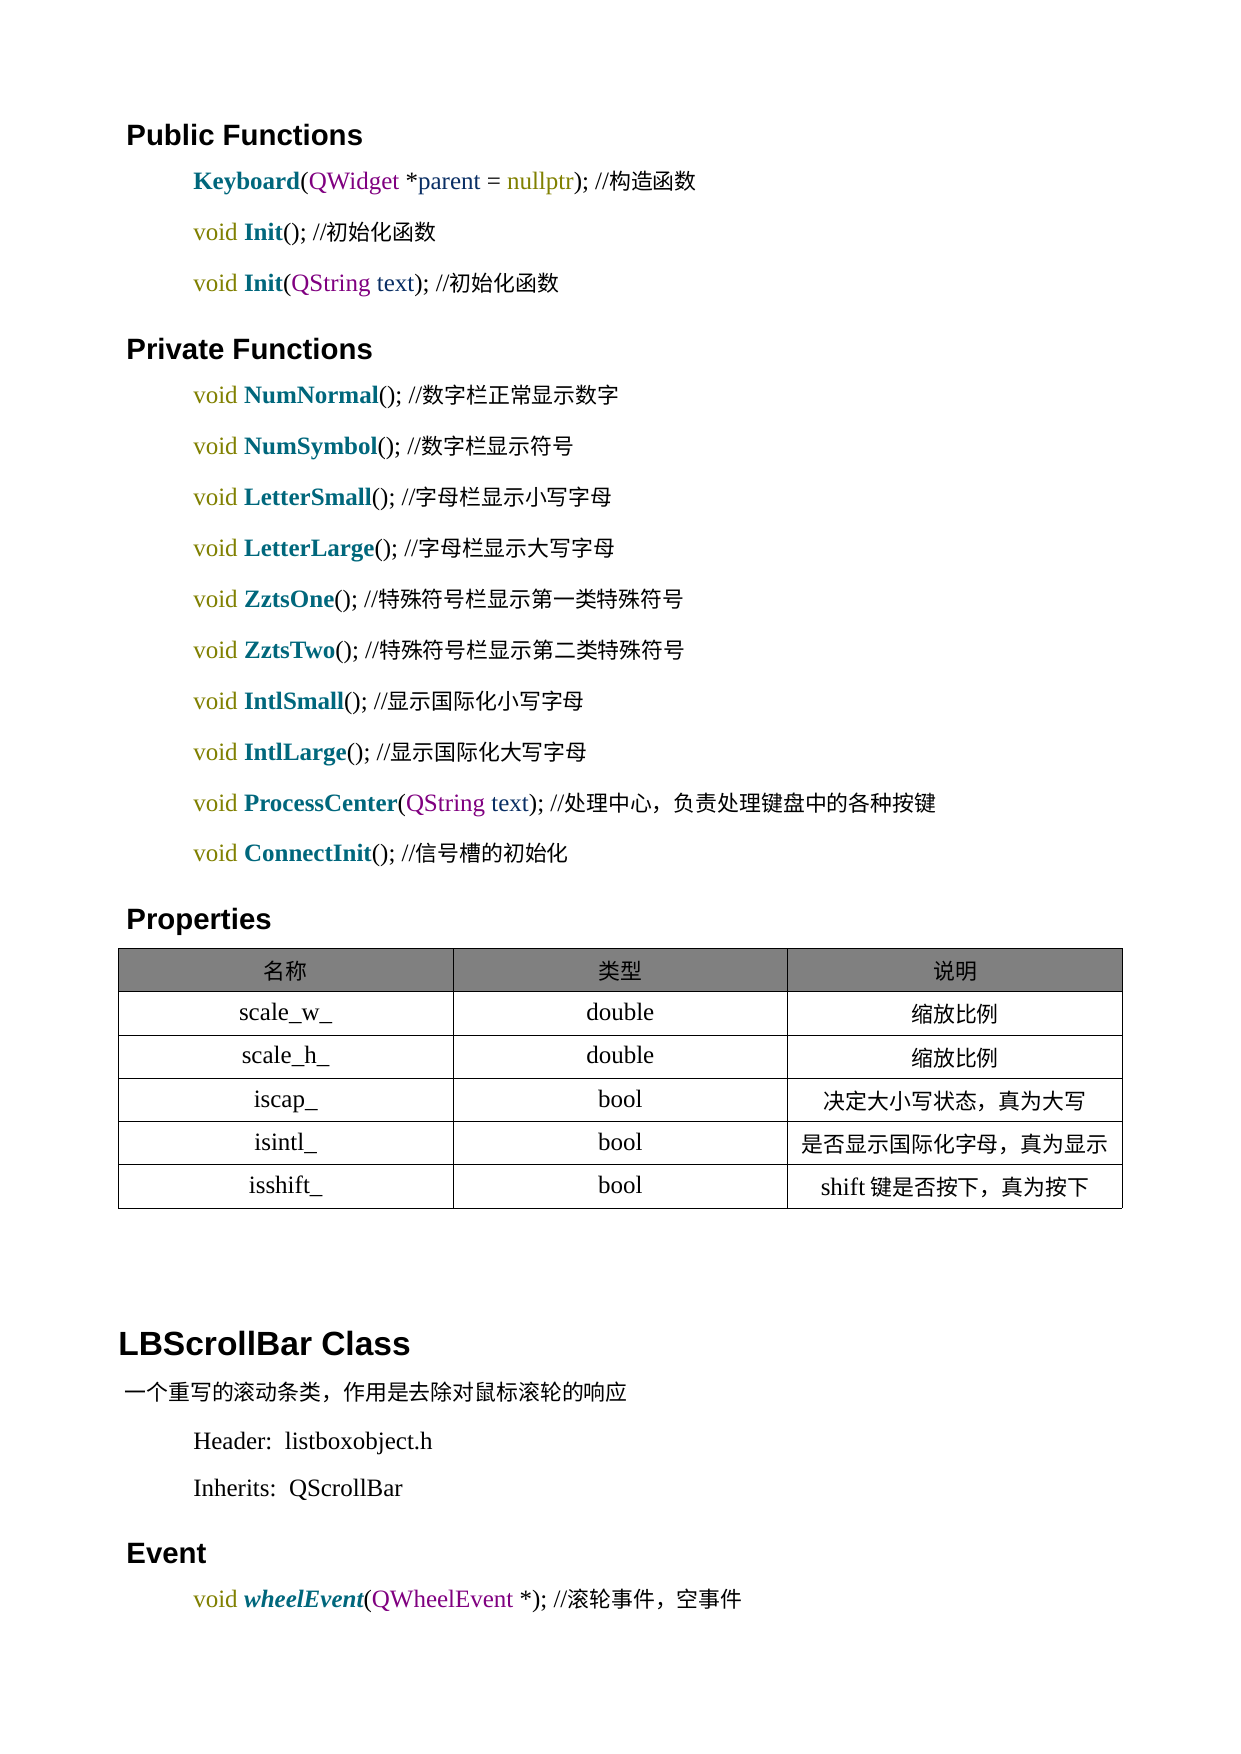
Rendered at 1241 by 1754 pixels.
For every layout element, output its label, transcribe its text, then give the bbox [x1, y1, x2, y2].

text void wheelEvent(QWheelEvent *); //滚轮事件，空事件 [118, 1582, 1122, 1613]
text void LetterSmall(); //字母栏显示小写字母 [118, 480, 1122, 512]
text void ZztsTwo(); //特殊符号栏显示第二类特殊符号 [118, 633, 1122, 664]
table_cell scale_h_ [119, 1036, 453, 1078]
table_cell iscap_ [119, 1079, 453, 1121]
table_cell scale_w_ [119, 992, 453, 1035]
subtitle Event [118, 1536, 1122, 1569]
subtitle Public Functions [118, 118, 1122, 152]
text void NumSymbol(); //数字栏显示符号 [118, 429, 1122, 461]
text 一个重写的滚动条类，作用是去除对鼠标滚轮的响应 [118, 1375, 1122, 1407]
table_header 名称 [119, 949, 453, 991]
text void LetterLarge(); //字母栏显示大写字母 [118, 531, 1122, 562]
table_cell 缩放比例 [788, 992, 1122, 1035]
text Header: listboxobject.h [118, 1426, 1122, 1454]
table_cell bool [454, 1165, 787, 1208]
table_cell 是否显示国际化字母，真为显示 [788, 1122, 1122, 1164]
subtitle LBScrollBar Class [118, 1324, 1122, 1362]
table_header 说明 [788, 949, 1122, 991]
table_header 类型 [454, 949, 787, 991]
text void IntlLarge(); //显示国际化大写字母 [118, 734, 1122, 766]
text void Init(QString text); //初始化函数 [118, 266, 1122, 298]
table_cell shift键是否按下，真为按下 [788, 1165, 1122, 1208]
table_cell isshift_ [119, 1165, 453, 1208]
subtitle Private Functions [118, 332, 1122, 366]
text void IntlSmall(); //显示国际化小写字母 [118, 684, 1122, 715]
text void Init(); //初始化函数 [118, 215, 1122, 247]
subtitle Properties [118, 902, 1122, 936]
text void NumNormal(); //数字栏正常显示数字 [118, 378, 1122, 410]
table_cell 决定大小写状态，真为大写 [788, 1079, 1122, 1121]
text Keyboard(QWidget *parent = nullptr); //构造函数 [118, 164, 1122, 196]
table_cell double [454, 1036, 787, 1078]
text void ZztsOne(); //特殊符号栏显示第一类特殊符号 [118, 582, 1122, 613]
text Inherits: QScrollBar [118, 1473, 1122, 1502]
table_cell bool [454, 1122, 787, 1164]
table_cell isintl_ [119, 1122, 453, 1164]
text void ConnectInit(); //信号槽的初始化 [118, 836, 1122, 868]
text void ProcessCenter(QString text); //处理中心，负责处理键盘中的各种按键 [118, 786, 1122, 817]
table_cell 缩放比例 [788, 1036, 1122, 1078]
table_cell bool [454, 1079, 787, 1121]
table_cell double [454, 992, 787, 1035]
